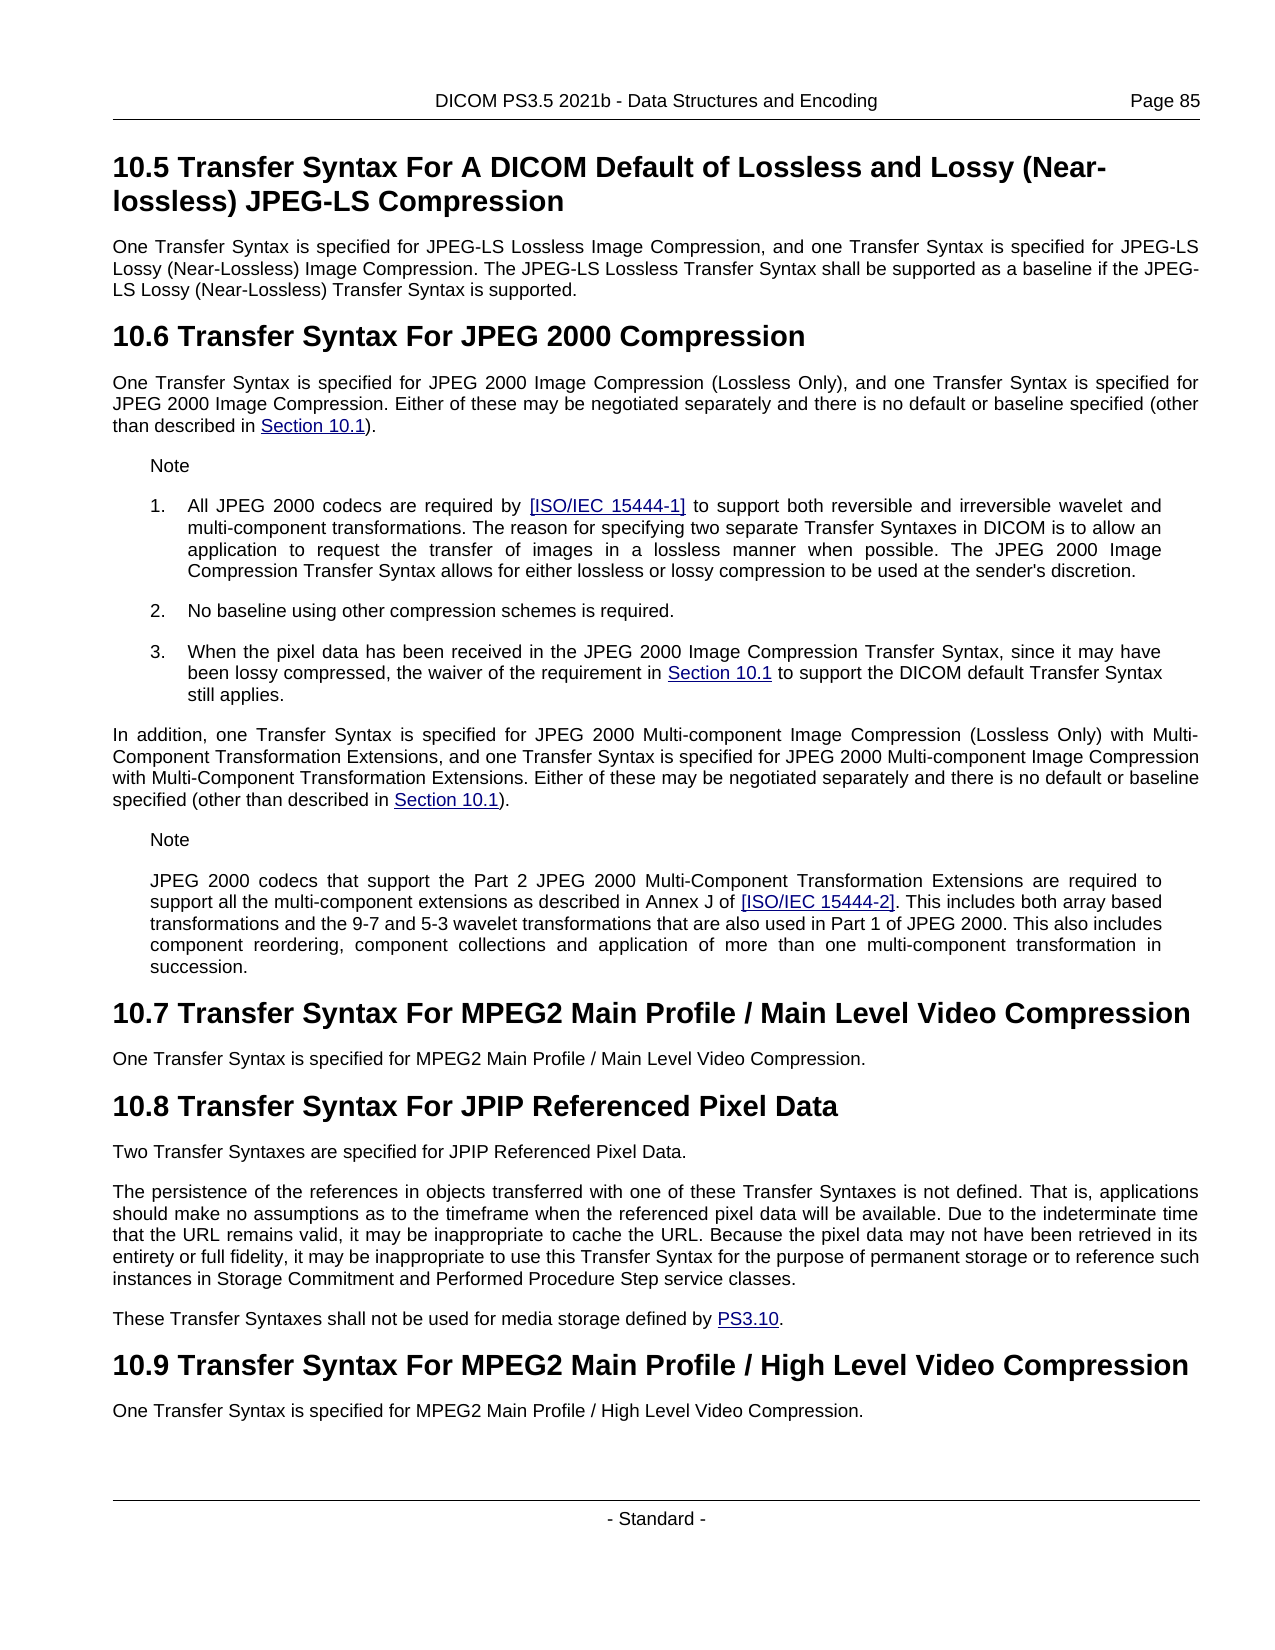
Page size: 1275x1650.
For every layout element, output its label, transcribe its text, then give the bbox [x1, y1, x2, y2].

text One Transfer Syntax is specified for JPEG-LS Lossless Image Compression, and one Transfer Syntax is specified for JPEG-LS Lossy (Near-Lossless) Image Compression. The JPEG-LS Lossless Transfer Syntax shall be supported as a baseline if the JPEG-LS Lossy (Near-Lossless) Transfer Syntax is supported. [112, 236, 1200, 301]
text The persistence of the references in objects transferred with one of these Transfer Syntaxes is not defined. That is, applications should make no assumptions as to the timeframe when the referenced pixel data will be available. Due to the indeterminate time that the URL remains valid, it may be inappropriate to cache the URL. Because the pixel data may not have been retrieved in its entirety or full fidelity, it may be inappropriate to use this Transfer Syntax for the purpose of permanent storage or to reference such instances in Storage Commitment and Performed Procedure Step service classes. [112, 1181, 1200, 1289]
text Two Transfer Syntaxes are specified for JPIP Referenced Pixel Data. [112, 1141, 1200, 1162]
text One Transfer Syntax is specified for MPEG2 Main Profile / High Level Video Compression. [112, 1400, 1200, 1422]
text 2. No baseline using other compression schemes is required. [150, 600, 1162, 622]
text One Transfer Syntax is specified for JPEG 2000 Image Compression (Lossless Only), and one Transfer Syntax is specified for JPEG 2000 Image Compression. Either of these may be negotiated separately and there is no default or baseline specified (other than described in Section 10.1). [112, 372, 1200, 436]
text 10.9 Transfer Syntax For MPEG2 Main Profile / High Level Video Compression [112, 1348, 1200, 1382]
text These Transfer Syntaxes shall not be used for media storage defined by PS3.10. [112, 1308, 1200, 1329]
text 3. When the pixel data has been received in the JPEG 2000 Image Compression Transfer Syntax, since it may have been lossy compressed, the waiver of the requirement in Section 10.1 to support the DICOM default Transfer Syntax still applies. [150, 641, 1162, 705]
text 10.7 Transfer Syntax For MPEG2 Main Profile / Main Level Video Compression [112, 996, 1200, 1029]
text 10.5 Transfer Syntax For A DICOM Default of Lossless and Lossy (Near-lossless) JPEG-LS Compression [112, 150, 1200, 217]
text One Transfer Syntax is specified for MPEG2 Main Profile / Main Level Video Compression. [112, 1048, 1200, 1070]
text In addition, one Transfer Syntax is specified for JPEG 2000 Multi-component Image Compression (Lossless Only) with Multi-Component Transformation Extensions, and one Transfer Syntax is specified for JPEG 2000 Multi-component Image Compression with Multi-Component Transformation Extensions. Either of these may be negotiated separately and there is no default or baseline specified (other than described in Section 10.1). [112, 724, 1200, 810]
text JPEG 2000 codecs that support the Part 2 JPEG 2000 Multi-Component Transformation Extensions are required to support all the multi-component extensions as described in Annex J of [ISO/IEC 15444-2]. This includes both array based transformations and the 9-7 and 5-3 wavelet transformations that are also used in Part 1 of JPEG 2000. This also includes component reordering, component collections and application of more than one multi-component transformation in succession. [150, 869, 1162, 977]
text Note [150, 455, 1162, 477]
text Note [150, 829, 1162, 851]
text 10.6 Transfer Syntax For JPEG 2000 Compression [112, 319, 1200, 353]
text 10.8 Transfer Syntax For JPIP Referenced Pixel Data [112, 1088, 1200, 1122]
text 1. All JPEG 2000 codecs are required by [ISO/IEC 15444-1] to support both reversible and irreversible wavelet and multi-component transformations. The reason for specifying two separate Transfer Syntaxes in DICOM is to allow an application to request the transfer of images in a lossless manner when possible. The JPEG 2000 Image Compression Transfer Syntax allows for either lossless or lossy compression to be used at the sender's discretion. [150, 495, 1162, 582]
